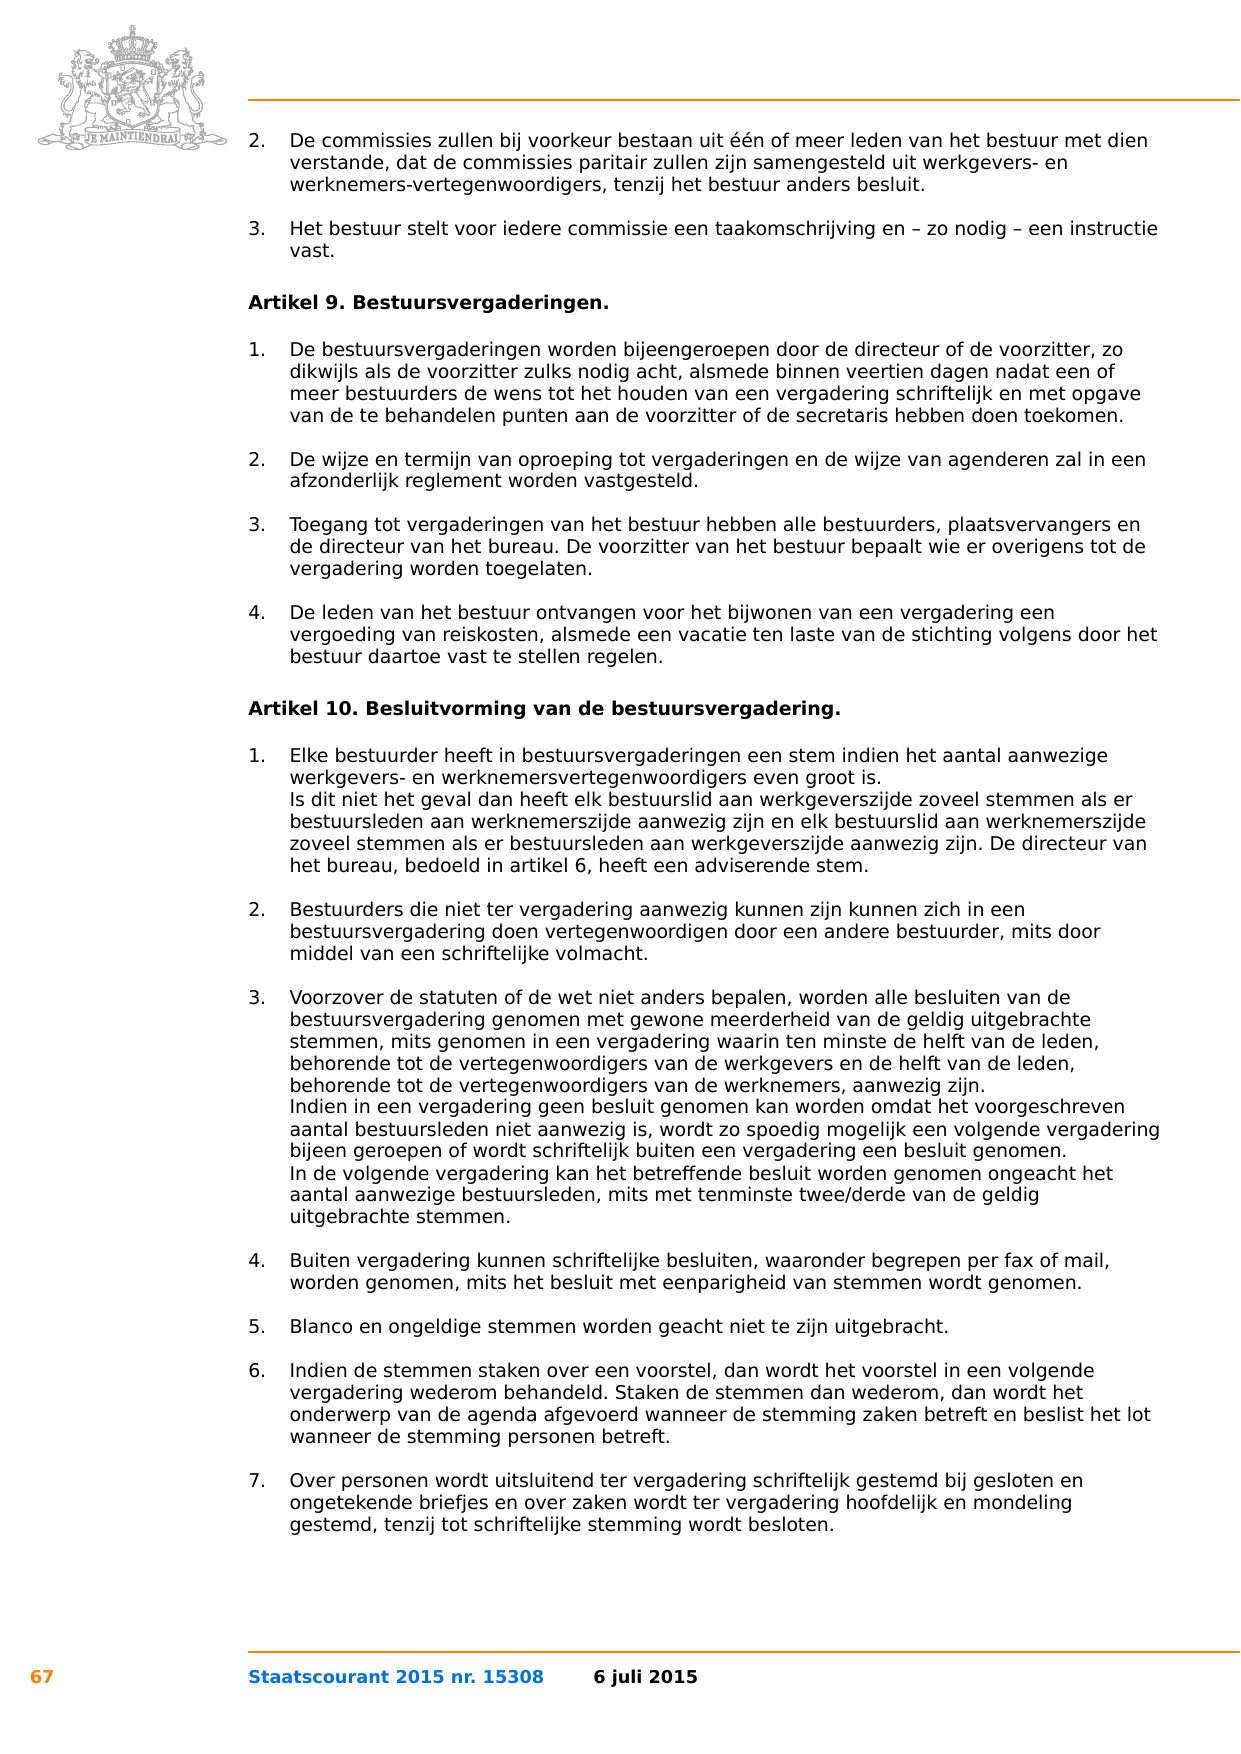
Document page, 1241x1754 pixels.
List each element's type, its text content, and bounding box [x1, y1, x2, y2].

subtitle Artikel 10. Besluitvorming van de bestuursvergadering. [248, 698, 1163, 720]
text 2. De commissies zullen bij voorkeur bestaan uit één of meer leden van het bestuur met dien verstande, dat de commissies paritair zullen zijn samengesteld uit werkgevers- en werknemers-vertegenwoordigers, tenzij het bestuur anders besluit. [248, 130, 1163, 196]
text 3. Toegang tot vergaderingen van het bestuur hebben alle bestuurders, plaatsvervangers en de directeur van het bureau. De voorzitter van het bestuur bepaalt wie er overigens tot de vergadering worden toegelaten. [248, 514, 1163, 580]
text 3. Voorzover de statuten of de wet niet anders bepalen, worden alle besluiten van de bestuursvergadering genomen met gewone meerderheid van de geldig uitgebrachte stemmen, mits genomen in een vergadering waarin ten minste de helft van de leden, behorende tot de vertegenwoordigers van de werkgevers en de helft van de leden, behorende tot de vertegenwoordigers van de werknemers, aanwezig zijn. [248, 987, 1163, 1096]
text 1. Elke bestuurder heeft in bestuursvergaderingen een stem indien het aantal aanwezige werkgevers- en werknemersvertegenwoordigers even groot is. [248, 745, 1163, 789]
text In de volgende vergadering kan het betreffende besluit worden genomen ongeacht het aantal aanwezige bestuursleden, mits met tenminste twee/derde van de geldig uitgebrachte stemmen. [289, 1162, 1163, 1228]
picture [38, 25, 227, 150]
text Is dit niet het geval dan heeft elk bestuurslid aan werkgeverszijde zoveel stemmen als er bestuursleden aan werknemerszijde aanwezig zijn en elk bestuurslid aan werknemerszijde zoveel stemmen als er bestuursleden aan werkgeverszijde aanwezig zijn. De directeur van het bureau, bedoeld in artikel 6, heeft een adviserende stem. [289, 789, 1163, 877]
subtitle Artikel 9. Bestuursvergaderingen. [248, 292, 1163, 314]
text 2. De wijze en termijn van oproeping tot vergaderingen en de wijze van agenderen zal in een afzonderlijk reglement worden vastgesteld. [248, 448, 1163, 492]
text 5. Blanco en ongeldige stemmen worden geacht niet te zijn uitgebracht. [248, 1316, 1163, 1338]
text 2. Bestuurders die niet ter vergadering aanwezig kunnen zijn kunnen zich in een bestuursvergadering doen vertegenwoordigen door een andere bestuurder, mits door middel van een schriftelijke volmacht. [248, 899, 1163, 965]
text 4. Buiten vergadering kunnen schriftelijke besluiten, waaronder begrepen per fax of mail, worden genomen, mits het besluit met eenparigheid van stemmen wordt genomen. [248, 1250, 1163, 1294]
text Indien in een vergadering geen besluit genomen kan worden omdat het voorgeschreven aantal bestuursleden niet aanwezig is, wordt zo spoedig mogelijk een volgende vergadering bijeen geroepen of wordt schriftelijk buiten een vergadering een besluit genomen. [289, 1096, 1163, 1162]
text 3. Het bestuur stelt voor iedere commissie een taakomschrijving en – zo nodig – een instructie vast. [248, 218, 1163, 262]
text 1. De bestuursvergaderingen worden bijeengeroepen door de directeur of de voorzitter, zo dikwijls als de voorzitter zulks nodig acht, alsmede binnen veertien dagen nadat een of meer bestuurders de wens tot het houden van een vergadering schriftelijk en met opgave van de te behandelen punten aan de voorzitter of de secretaris hebben doen toekomen. [248, 339, 1163, 427]
text 4. De leden van het bestuur ontvangen voor het bijwonen van een vergadering een vergoeding van reiskosten, alsmede een vacatie ten laste van de stichting volgens door het bestuur daartoe vast te stellen regelen. [248, 602, 1163, 668]
text 6. Indien de stemmen staken over een voorstel, dan wordt het voorstel in een volgende vergadering wederom behandeld. Staken de stemmen dan wederom, dan wordt het onderwerp van de agenda afgevoerd wanneer de stemming zaken betreft en beslist het lot wanneer de stemming personen betreft. [248, 1360, 1163, 1448]
text 7. Over personen wordt uitsluitend ter vergadering schriftelijk gestemd bij gesloten en ongetekende briefjes en over zaken wordt ter vergadering hoofdelijk en mondeling gestemd, tenzij tot schriftelijke stemming wordt besloten. [248, 1470, 1163, 1536]
